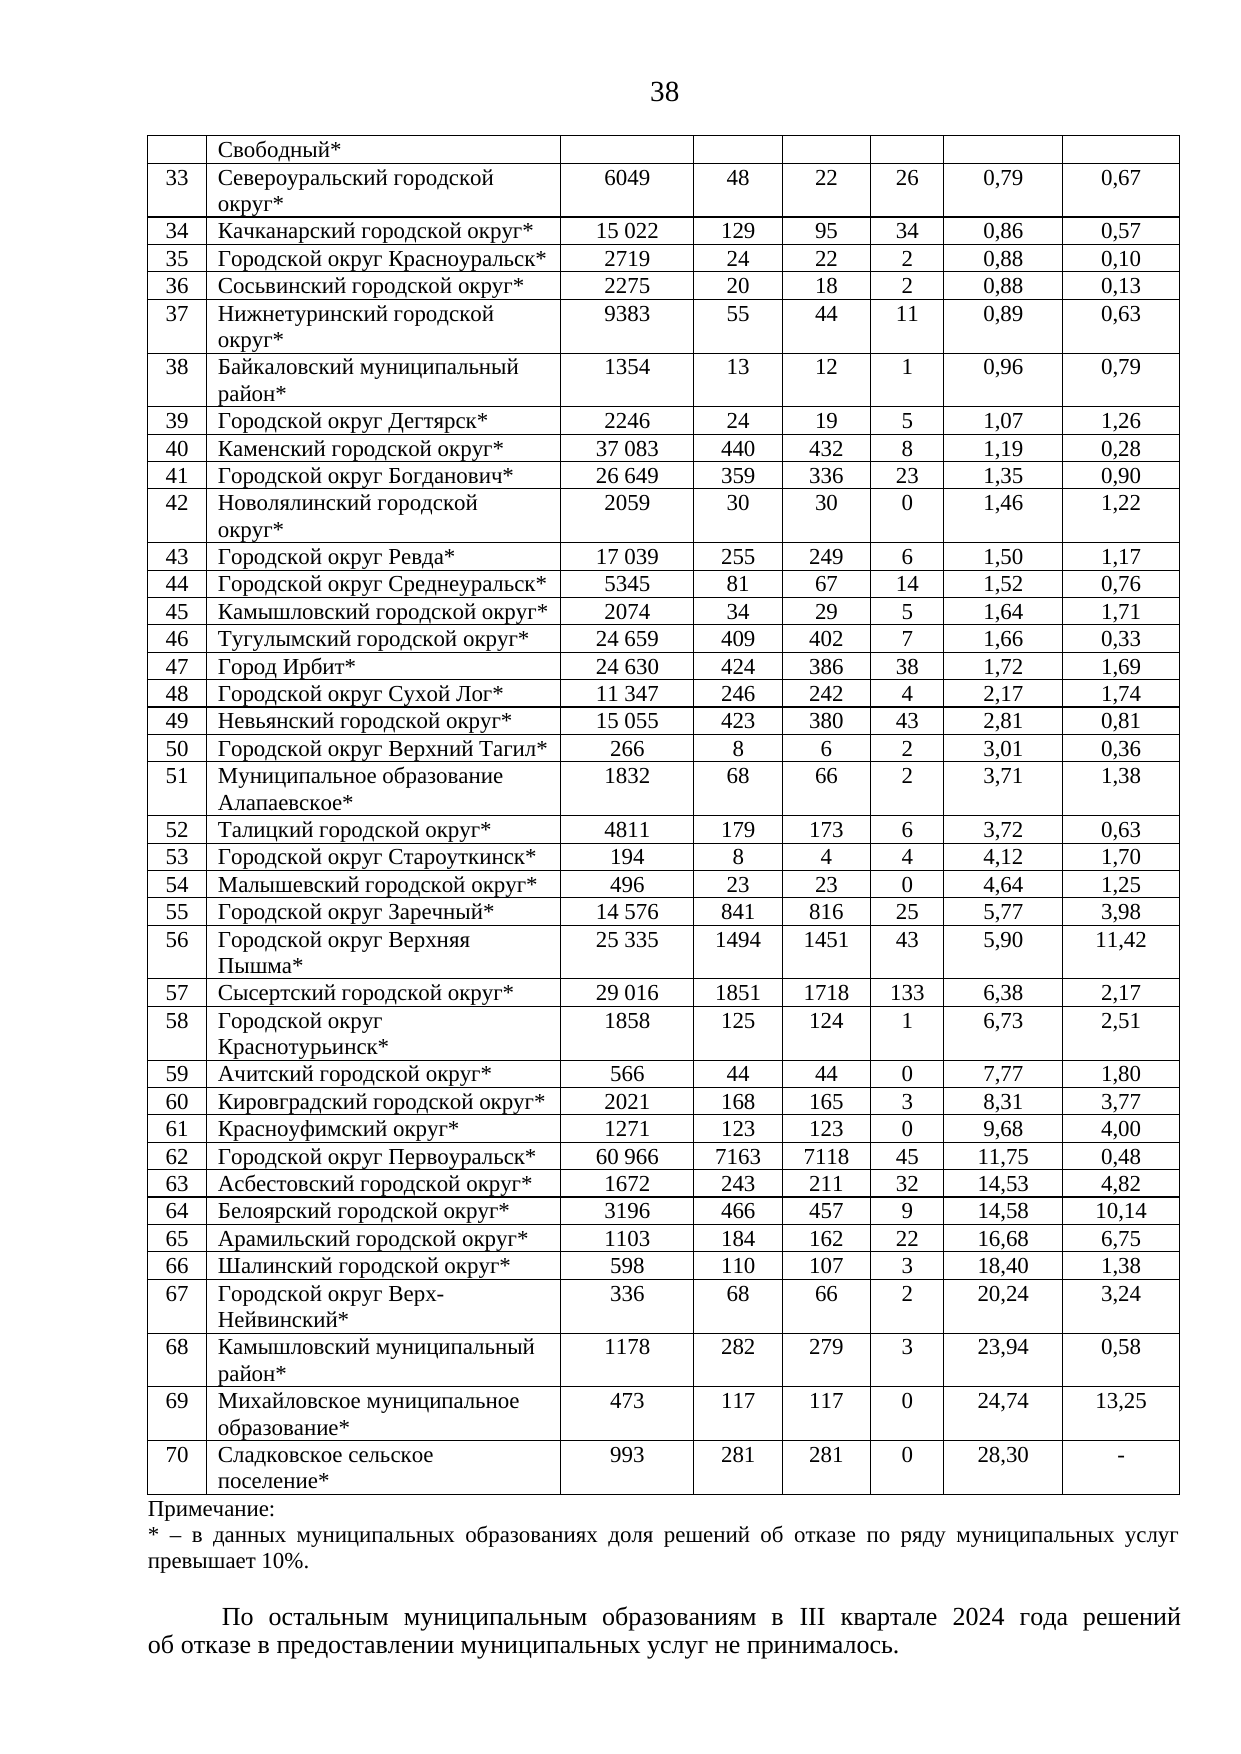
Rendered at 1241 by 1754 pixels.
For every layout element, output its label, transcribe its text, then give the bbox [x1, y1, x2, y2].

table_cell 66 [783, 1280, 870, 1332]
table_cell - [1063, 1441, 1179, 1494]
table_cell Городской округ Сухой Лог* [207, 680, 560, 706]
table_cell 243 [694, 1170, 782, 1196]
table_cell 95 [783, 218, 870, 244]
table_cell 48 [148, 680, 206, 706]
table_cell 26 649 [561, 462, 693, 488]
table_cell 0,36 [1063, 735, 1179, 761]
table_cell 50 [148, 735, 206, 761]
table_cell 11,75 [944, 1143, 1062, 1169]
table_cell 48 [694, 164, 782, 216]
table_cell 58 [148, 1007, 206, 1059]
table_cell 386 [783, 653, 870, 679]
table_cell 4 [871, 844, 943, 870]
table_cell 45 [871, 1143, 943, 1169]
table_cell 15 055 [561, 708, 693, 734]
table_cell 496 [561, 871, 693, 897]
table_cell 81 [694, 571, 782, 597]
table_cell 0 [871, 1115, 943, 1142]
table_cell 14,53 [944, 1170, 1062, 1196]
table_cell Сосьвинский городской округ* [207, 272, 560, 299]
table_cell Асбестовский городской округ* [207, 1170, 560, 1196]
table_cell 168 [694, 1088, 782, 1114]
table_cell 1672 [561, 1170, 693, 1196]
table_cell 9 [871, 1198, 943, 1224]
table_cell 1,72 [944, 653, 1062, 679]
table_cell 11 [871, 300, 943, 352]
table_cell 0 [871, 1061, 943, 1087]
table_cell 0,28 [1063, 435, 1179, 461]
table_cell 466 [694, 1198, 782, 1224]
table_cell Красноуфимский округ* [207, 1115, 560, 1142]
table_cell 42 [148, 489, 206, 542]
table_cell 6 [871, 816, 943, 842]
table_cell 62 [148, 1143, 206, 1169]
table_cell 24 630 [561, 653, 693, 679]
table_cell 117 [694, 1387, 782, 1440]
table_cell 4,64 [944, 871, 1062, 897]
table_cell 68 [694, 1280, 782, 1332]
text * – в данных муниципальных образованиях доля решений об отказе по ряду муниципальных услуг превышает 10%. [148, 1521, 1181, 1574]
table_cell 5,77 [944, 898, 1062, 924]
table_cell 1,64 [944, 598, 1062, 624]
table_cell Михайловское муниципальное образование* [207, 1387, 560, 1440]
table_cell 5345 [561, 571, 693, 597]
table_cell Муниципальное образование Алапаевское* [207, 762, 560, 815]
table_cell 194 [561, 844, 693, 870]
table_cell Городской округ Заречный* [207, 898, 560, 924]
table_cell 13,25 [1063, 1387, 1179, 1440]
text По остальным муниципальным образованиям в III квартале 2024 года решений об отказе в предоставлении муниципальных услуг не принималось. [148, 1602, 1181, 1659]
table_cell [1063, 136, 1179, 163]
table_cell Городской округ Верхняя Пышма* [207, 926, 560, 978]
table_cell 7118 [783, 1143, 870, 1169]
table_cell 2,17 [1063, 979, 1179, 1006]
table_cell 23 [783, 871, 870, 897]
table_cell 0,63 [1063, 300, 1179, 352]
table_cell 0,67 [1063, 164, 1179, 216]
table_cell [783, 136, 870, 163]
table_cell 13 [694, 354, 782, 406]
table_cell 179 [694, 816, 782, 842]
table_cell Североуральский городской округ* [207, 164, 560, 216]
table_cell 2021 [561, 1088, 693, 1114]
table_cell 0,13 [1063, 272, 1179, 299]
table_cell Городской округ Богданович* [207, 462, 560, 488]
table_cell 242 [783, 680, 870, 706]
table_cell 0,89 [944, 300, 1062, 352]
table_cell 24 659 [561, 625, 693, 652]
table_cell 423 [694, 708, 782, 734]
table_cell 1 [871, 1007, 943, 1059]
table_cell 40 [148, 435, 206, 461]
table_cell Городской округ Первоуральск* [207, 1143, 560, 1169]
table_cell 255 [694, 543, 782, 569]
table_cell 6,73 [944, 1007, 1062, 1059]
table_cell 24,74 [944, 1387, 1062, 1440]
table_cell 38 [871, 653, 943, 679]
table_cell 18,40 [944, 1252, 1062, 1279]
table_cell 34 [871, 218, 943, 244]
table_cell 25 [871, 898, 943, 924]
table_cell 59 [148, 1061, 206, 1087]
table_cell 0,79 [944, 164, 1062, 216]
table_cell 18 [783, 272, 870, 299]
table_cell 0,90 [1063, 462, 1179, 488]
table_cell Городской округ Верх-Нейвинский* [207, 1280, 560, 1332]
text Примечание: [148, 1495, 1181, 1521]
table_cell 3 [871, 1252, 943, 1279]
table_cell 1494 [694, 926, 782, 978]
table_cell 1,80 [1063, 1061, 1179, 1087]
table_cell Камышловский городской округ* [207, 598, 560, 624]
table_cell 65 [148, 1225, 206, 1251]
table_cell Свободный* [207, 136, 560, 163]
table_cell [694, 136, 782, 163]
table_cell 0,63 [1063, 816, 1179, 842]
table_cell 22 [783, 164, 870, 216]
table_cell 67 [783, 571, 870, 597]
table_cell Городской округ Среднеуральск* [207, 571, 560, 597]
table_cell 37 083 [561, 435, 693, 461]
table_cell 2246 [561, 407, 693, 433]
table_cell 0,79 [1063, 354, 1179, 406]
table_cell 55 [148, 898, 206, 924]
table_cell 43 [871, 926, 943, 978]
table_cell [561, 136, 693, 163]
table_cell 30 [783, 489, 870, 542]
table_cell 14,58 [944, 1198, 1062, 1224]
table_cell 0,81 [1063, 708, 1179, 734]
table_cell 2719 [561, 245, 693, 271]
table_cell 4,12 [944, 844, 1062, 870]
table_cell 1,38 [1063, 762, 1179, 815]
table_cell Талицкий городской округ* [207, 816, 560, 842]
table_cell 64 [148, 1198, 206, 1224]
table_cell 32 [871, 1170, 943, 1196]
table_cell 4,82 [1063, 1170, 1179, 1196]
table_cell 2 [871, 245, 943, 271]
table_cell Город Ирбит* [207, 653, 560, 679]
table_cell 55 [694, 300, 782, 352]
table_cell 841 [694, 898, 782, 924]
table_cell 8 [694, 844, 782, 870]
table_cell 2275 [561, 272, 693, 299]
table_cell 0 [871, 871, 943, 897]
table_cell 1,26 [1063, 407, 1179, 433]
table_cell 6 [871, 543, 943, 569]
table_cell 1,35 [944, 462, 1062, 488]
table_cell Ачитский городской округ* [207, 1061, 560, 1087]
table_cell 402 [783, 625, 870, 652]
table_cell 33 [148, 164, 206, 216]
table_cell 336 [561, 1280, 693, 1332]
table_cell 66 [148, 1252, 206, 1279]
table_cell 598 [561, 1252, 693, 1279]
table_cell 6 [783, 735, 870, 761]
table_cell 2074 [561, 598, 693, 624]
table_cell 1,17 [1063, 543, 1179, 569]
table_cell 22 [871, 1225, 943, 1251]
table_cell Сысертский городской округ* [207, 979, 560, 1006]
table_cell 10,14 [1063, 1198, 1179, 1224]
table_cell Городской округ Красноуральск* [207, 245, 560, 271]
table_cell 15 022 [561, 218, 693, 244]
table_cell 2 [871, 762, 943, 815]
table_cell 1354 [561, 354, 693, 406]
table_cell 29 [783, 598, 870, 624]
table_cell 34 [694, 598, 782, 624]
table_cell 22 [783, 245, 870, 271]
table_cell 133 [871, 979, 943, 1006]
table_cell 66 [783, 762, 870, 815]
table_cell 0,48 [1063, 1143, 1179, 1169]
table_cell 6,38 [944, 979, 1062, 1006]
table_cell 3 [871, 1334, 943, 1386]
table_cell 30 [694, 489, 782, 542]
table_cell 3,98 [1063, 898, 1179, 924]
table_cell 1,70 [1063, 844, 1179, 870]
table_cell 110 [694, 1252, 782, 1279]
table_cell 45 [148, 598, 206, 624]
table_cell 1103 [561, 1225, 693, 1251]
table_cell 0,58 [1063, 1334, 1179, 1386]
table_cell 282 [694, 1334, 782, 1386]
table_cell Нижнетуринский городской округ* [207, 300, 560, 352]
table_cell 1 [871, 354, 943, 406]
table_cell 39 [148, 407, 206, 433]
table_cell 57 [148, 979, 206, 1006]
table_cell 1451 [783, 926, 870, 978]
table_cell 70 [148, 1441, 206, 1494]
table_cell 2,17 [944, 680, 1062, 706]
table_cell 14 576 [561, 898, 693, 924]
table_cell 1,52 [944, 571, 1062, 597]
table_cell 3,01 [944, 735, 1062, 761]
table_cell 0 [871, 489, 943, 542]
table_cell 8,31 [944, 1088, 1062, 1114]
table_cell 2 [871, 272, 943, 299]
table_cell 20,24 [944, 1280, 1062, 1332]
table_cell 68 [148, 1334, 206, 1386]
table_cell 23 [871, 462, 943, 488]
table_cell 566 [561, 1061, 693, 1087]
table_cell 52 [148, 816, 206, 842]
table_cell 35 [148, 245, 206, 271]
table_cell 162 [783, 1225, 870, 1251]
table_cell 123 [783, 1115, 870, 1142]
table_cell 69 [148, 1387, 206, 1440]
table_cell 20 [694, 272, 782, 299]
table_cell 424 [694, 653, 782, 679]
table_cell 359 [694, 462, 782, 488]
table_cell 1832 [561, 762, 693, 815]
table_cell 249 [783, 543, 870, 569]
table_cell 2059 [561, 489, 693, 542]
table_cell 1271 [561, 1115, 693, 1142]
table_cell 1,19 [944, 435, 1062, 461]
table_cell Городской округ Староуткинск* [207, 844, 560, 870]
table_cell [944, 136, 1062, 163]
table_cell 3,72 [944, 816, 1062, 842]
table_cell 46 [148, 625, 206, 652]
table_cell 107 [783, 1252, 870, 1279]
table_cell 281 [694, 1441, 782, 1494]
table_cell 28,30 [944, 1441, 1062, 1494]
table_cell 1178 [561, 1334, 693, 1386]
table_cell 6049 [561, 164, 693, 216]
table_cell 63 [148, 1170, 206, 1196]
table_cell 60 966 [561, 1143, 693, 1169]
table_cell 165 [783, 1088, 870, 1114]
table_cell 211 [783, 1170, 870, 1196]
table_cell 0,33 [1063, 625, 1179, 652]
table_cell 8 [871, 435, 943, 461]
table_cell 380 [783, 708, 870, 734]
table_cell Байкаловский муниципальный район* [207, 354, 560, 406]
table_cell 1858 [561, 1007, 693, 1059]
table_cell 41 [148, 462, 206, 488]
table_cell 7 [871, 625, 943, 652]
table_cell 0,96 [944, 354, 1062, 406]
table_cell 38 [148, 354, 206, 406]
table_cell 7163 [694, 1143, 782, 1169]
table_cell 23,94 [944, 1334, 1062, 1386]
table_cell 0,88 [944, 245, 1062, 271]
table_cell 9,68 [944, 1115, 1062, 1142]
table_cell 16,68 [944, 1225, 1062, 1251]
table_cell 0,76 [1063, 571, 1179, 597]
table_cell 24 [694, 407, 782, 433]
table_cell 0 [871, 1441, 943, 1494]
table_cell 5 [871, 598, 943, 624]
table_cell 246 [694, 680, 782, 706]
table_cell 36 [148, 272, 206, 299]
table_cell 3 [871, 1088, 943, 1114]
table_cell 56 [148, 926, 206, 978]
table_cell 0,10 [1063, 245, 1179, 271]
table_cell 4,00 [1063, 1115, 1179, 1142]
table_cell 1,07 [944, 407, 1062, 433]
table_cell 125 [694, 1007, 782, 1059]
table_cell 29 016 [561, 979, 693, 1006]
table_cell Шалинский городской округ* [207, 1252, 560, 1279]
table_cell 2 [871, 735, 943, 761]
table_cell 129 [694, 218, 782, 244]
table_cell 1,22 [1063, 489, 1179, 542]
table_cell 1,25 [1063, 871, 1179, 897]
table_cell 3,24 [1063, 1280, 1179, 1332]
table_cell 184 [694, 1225, 782, 1251]
table_cell Кировградский городской округ* [207, 1088, 560, 1114]
table_cell 123 [694, 1115, 782, 1142]
table_cell 37 [148, 300, 206, 352]
table_cell Новолялинский городской округ* [207, 489, 560, 542]
table_cell 61 [148, 1115, 206, 1142]
table_cell Невьянский городской округ* [207, 708, 560, 734]
table_cell 44 [783, 300, 870, 352]
table_cell [148, 136, 206, 163]
table_cell 60 [148, 1088, 206, 1114]
table_cell 2 [871, 1280, 943, 1332]
table_cell 54 [148, 871, 206, 897]
table_cell 4 [871, 680, 943, 706]
table_cell Качканарский городской округ* [207, 218, 560, 244]
table_cell 44 [694, 1061, 782, 1087]
table_cell 53 [148, 844, 206, 870]
table_cell 1,71 [1063, 598, 1179, 624]
table_cell 3,77 [1063, 1088, 1179, 1114]
table_cell 5 [871, 407, 943, 433]
table_cell 51 [148, 762, 206, 815]
table_cell 0 [871, 1387, 943, 1440]
table_cell Белоярский городской округ* [207, 1198, 560, 1224]
table_cell Малышевский городской округ* [207, 871, 560, 897]
table_cell 11,42 [1063, 926, 1179, 978]
table_cell 68 [694, 762, 782, 815]
table_cell Городской округ Краснотурьинск* [207, 1007, 560, 1059]
table_cell 17 039 [561, 543, 693, 569]
table_cell 19 [783, 407, 870, 433]
table_cell 9383 [561, 300, 693, 352]
table_cell Городской округ Дегтярск* [207, 407, 560, 433]
table_cell 440 [694, 435, 782, 461]
table_cell 473 [561, 1387, 693, 1440]
table_cell 44 [783, 1061, 870, 1087]
table_cell 7,77 [944, 1061, 1062, 1087]
table_cell 409 [694, 625, 782, 652]
table_cell [871, 136, 943, 163]
table_cell Арамильский городской округ* [207, 1225, 560, 1251]
table_cell 279 [783, 1334, 870, 1386]
table_cell 23 [694, 871, 782, 897]
table_cell 3,71 [944, 762, 1062, 815]
table_cell 336 [783, 462, 870, 488]
table_cell 26 [871, 164, 943, 216]
table_cell 457 [783, 1198, 870, 1224]
table_cell 43 [148, 543, 206, 569]
table_cell 47 [148, 653, 206, 679]
table_cell 43 [871, 708, 943, 734]
table_cell 24 [694, 245, 782, 271]
table_cell 49 [148, 708, 206, 734]
table_cell 1,66 [944, 625, 1062, 652]
table_cell 0,88 [944, 272, 1062, 299]
table_cell 14 [871, 571, 943, 597]
table_cell 2,81 [944, 708, 1062, 734]
table_cell Сладковское сельское поселение* [207, 1441, 560, 1494]
table_cell 5,90 [944, 926, 1062, 978]
table_cell 11 347 [561, 680, 693, 706]
table_cell 1718 [783, 979, 870, 1006]
table_cell 1851 [694, 979, 782, 1006]
table_cell 993 [561, 1441, 693, 1494]
table_cell 1,50 [944, 543, 1062, 569]
table_cell 4 [783, 844, 870, 870]
table_cell 1,74 [1063, 680, 1179, 706]
table_cell 12 [783, 354, 870, 406]
table_cell 266 [561, 735, 693, 761]
table_cell 432 [783, 435, 870, 461]
table_cell 6,75 [1063, 1225, 1179, 1251]
table_cell Камышловский муниципальный район* [207, 1334, 560, 1386]
table_cell 3196 [561, 1198, 693, 1224]
table_cell 1,38 [1063, 1252, 1179, 1279]
table_cell 1,46 [944, 489, 1062, 542]
table_cell Каменский городской округ* [207, 435, 560, 461]
table_cell Городской округ Ревда* [207, 543, 560, 569]
table_cell 34 [148, 218, 206, 244]
table_cell 0,57 [1063, 218, 1179, 244]
table_cell Тугулымский городской округ* [207, 625, 560, 652]
table_cell 124 [783, 1007, 870, 1059]
table_cell 4811 [561, 816, 693, 842]
table_cell 0,86 [944, 218, 1062, 244]
table_cell 816 [783, 898, 870, 924]
table_cell Городской округ Верхний Тагил* [207, 735, 560, 761]
table_cell 67 [148, 1280, 206, 1332]
table_cell 25 335 [561, 926, 693, 978]
table_cell 8 [694, 735, 782, 761]
table_cell 173 [783, 816, 870, 842]
table_cell 281 [783, 1441, 870, 1494]
table_cell 44 [148, 571, 206, 597]
table_cell 1,69 [1063, 653, 1179, 679]
table_cell 117 [783, 1387, 870, 1440]
table_cell 2,51 [1063, 1007, 1179, 1059]
